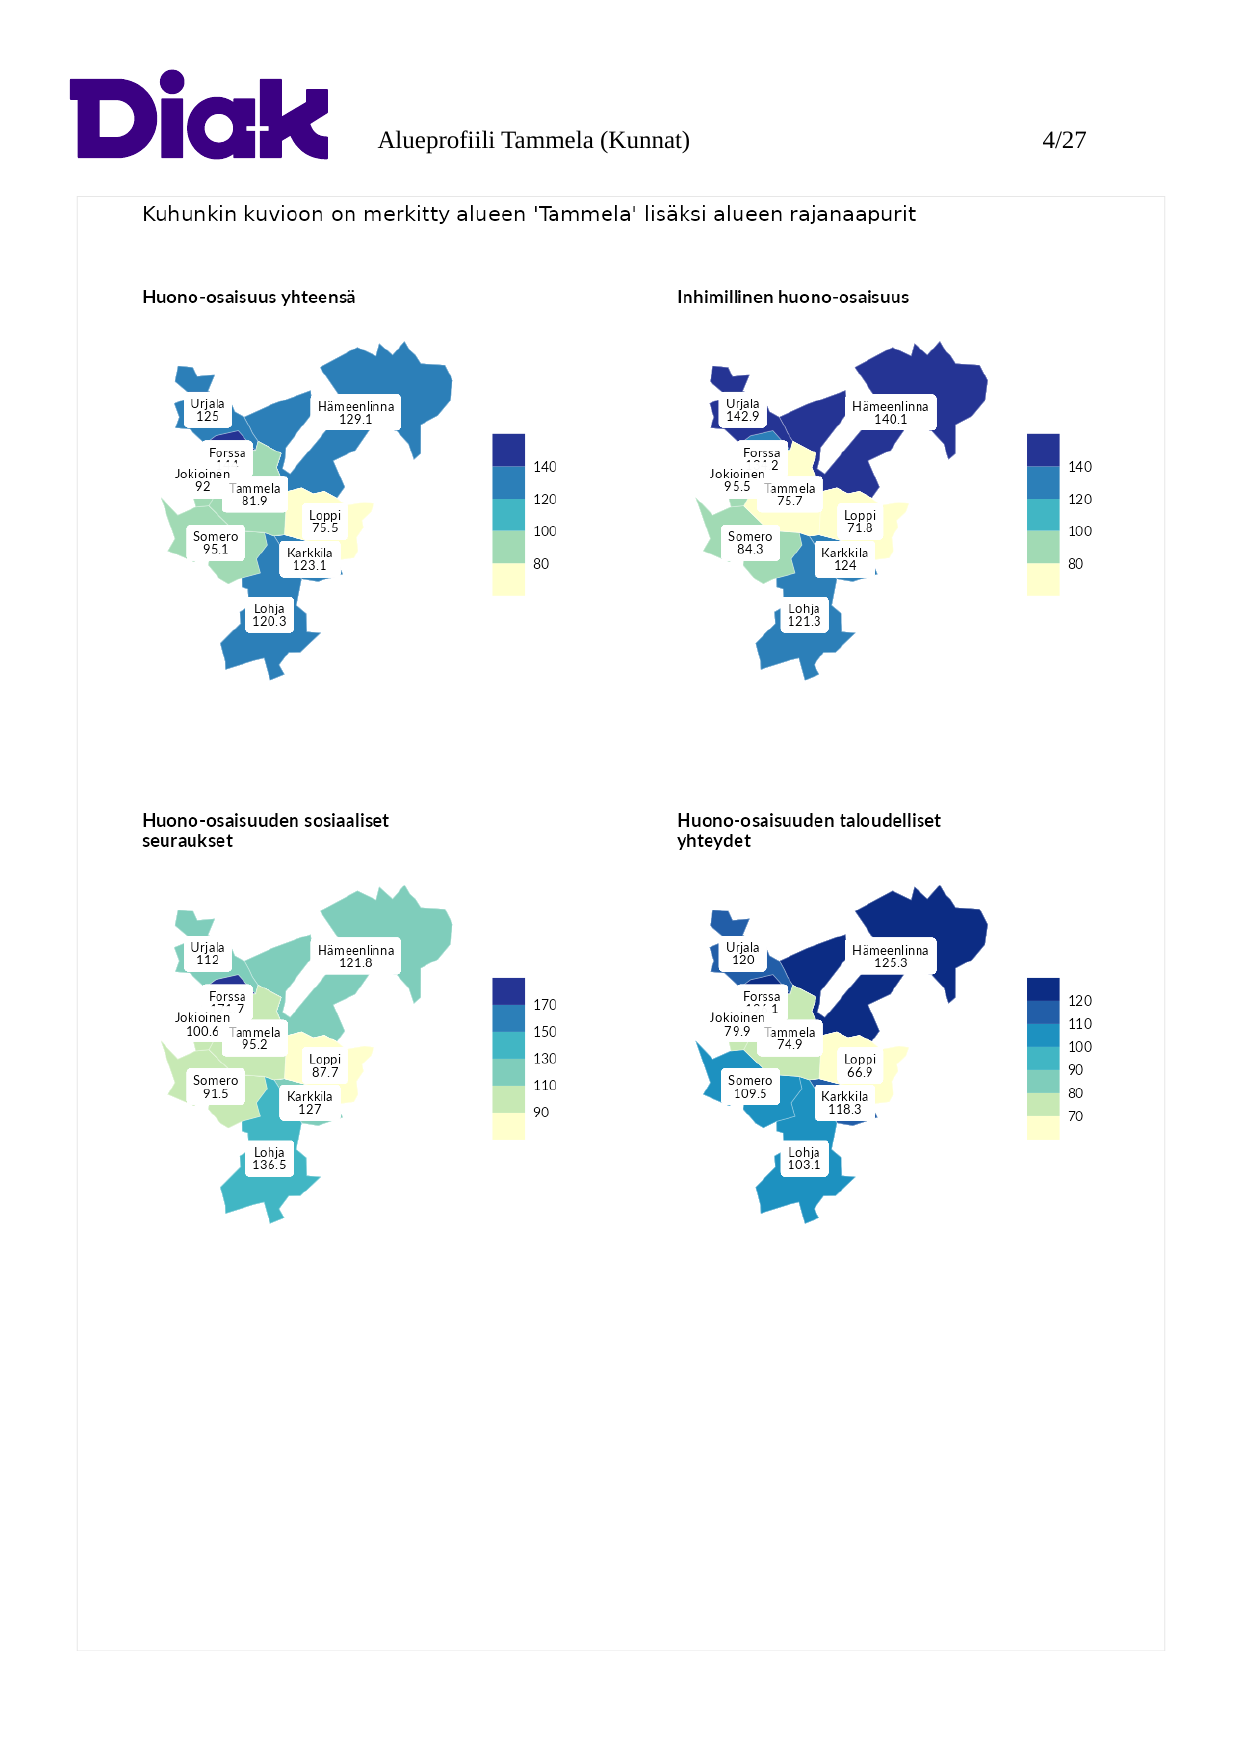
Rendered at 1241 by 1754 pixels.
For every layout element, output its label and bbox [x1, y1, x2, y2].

picture [61, 196, 1179, 1651]
